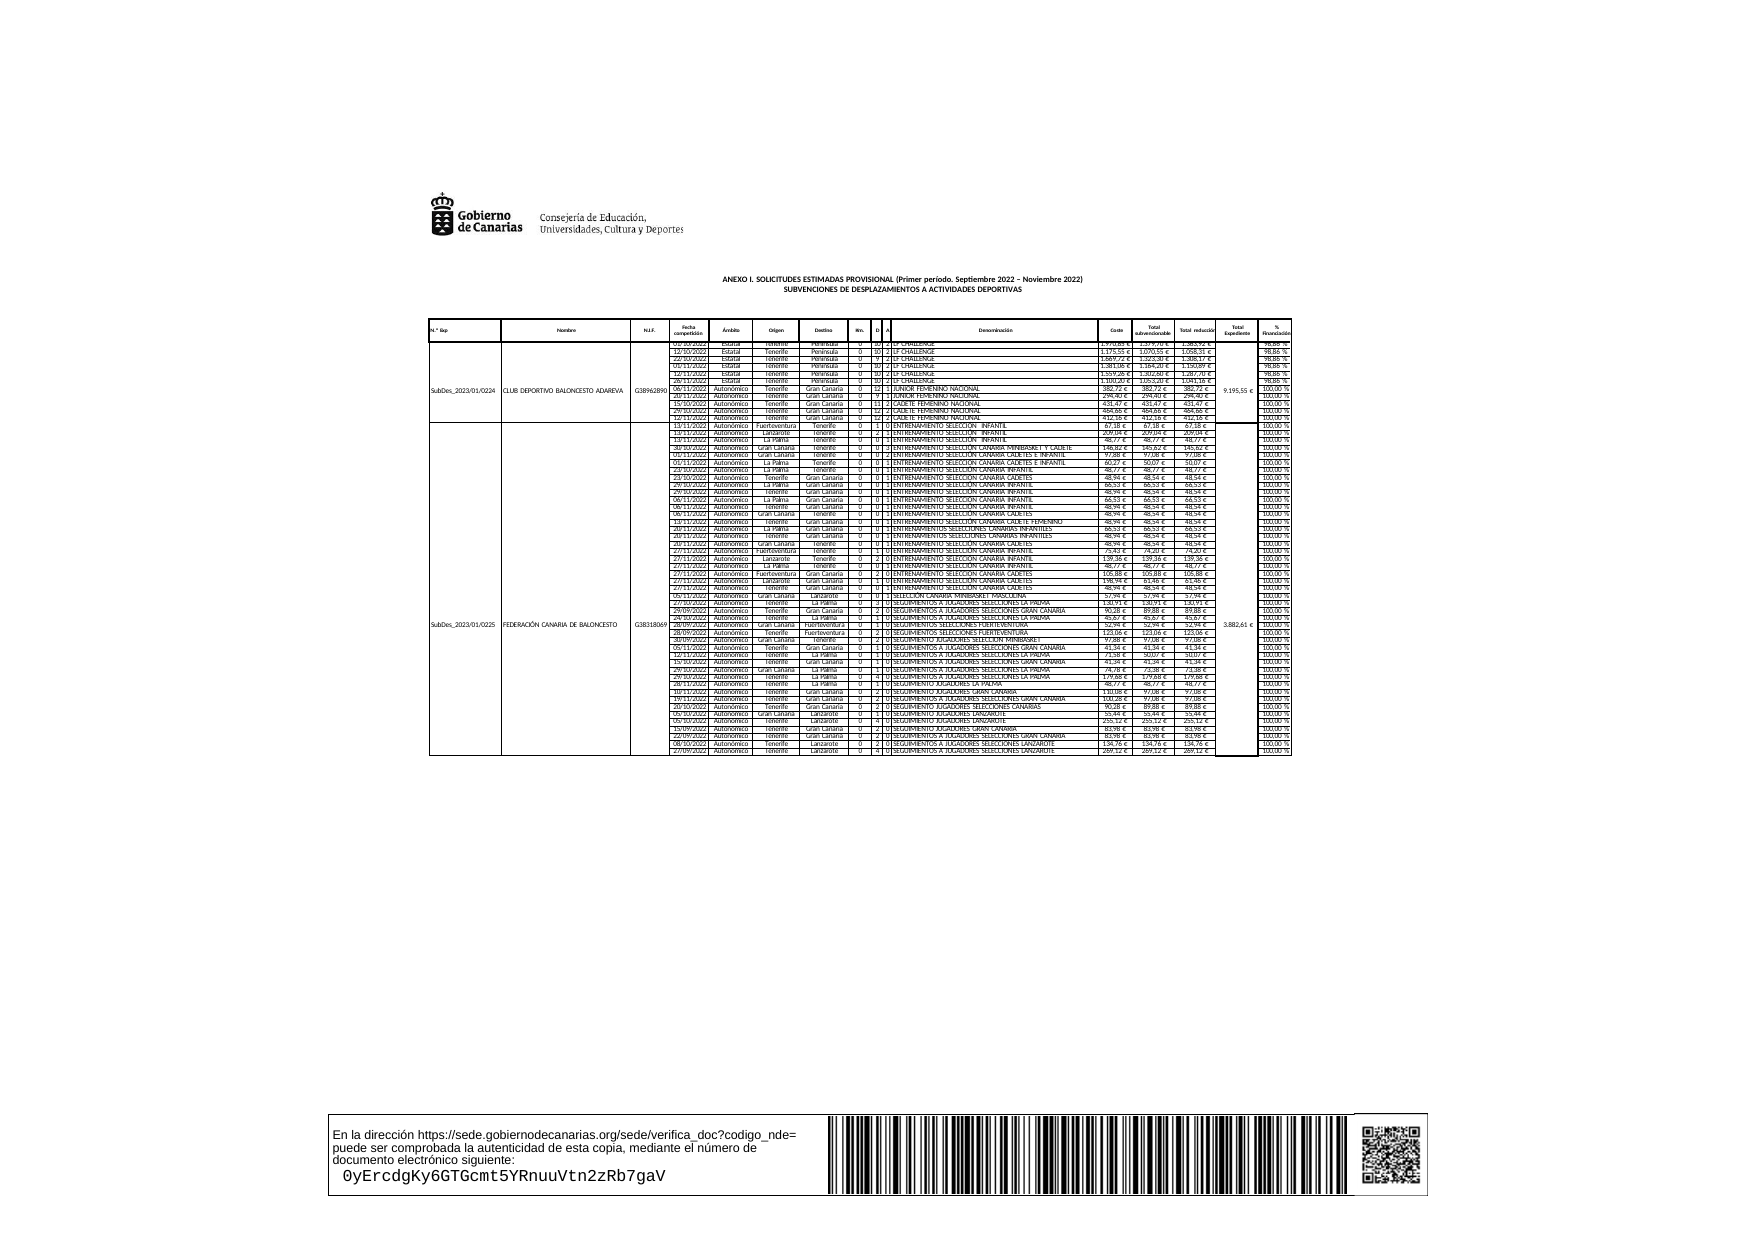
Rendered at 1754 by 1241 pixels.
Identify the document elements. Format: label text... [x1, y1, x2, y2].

table_cell 83,98 € [1099, 727, 1132, 733]
table_cell 48,54 € [1133, 490, 1174, 496]
table_cell 0 [849, 712, 871, 718]
table_cell 0 [849, 608, 871, 614]
table_cell 0 [849, 475, 871, 481]
table_cell 27/11/2022 [670, 564, 708, 570]
table_cell 98,86 % [1259, 348, 1291, 356]
table_cell Tenerife [753, 719, 799, 726]
table_cell 66,53 € [1099, 497, 1132, 504]
table_cell 66,53 € [1133, 527, 1174, 533]
table_cell Autonómico [709, 549, 752, 555]
table_cell SubDes_2023/01/0225 [430, 423, 501, 755]
table_cell ENTRENAMIENTO SELECCIÓN CANARIA CADETES [892, 475, 1098, 481]
table_cell 1.363,92 € [1175, 343, 1215, 348]
table_cell 24/10/2022 [670, 616, 708, 622]
table_cell Autonómico [709, 460, 752, 467]
table_cell 1 [872, 549, 882, 555]
table_header N.I.F. [631, 320, 669, 341]
table_cell Autonómico [709, 734, 752, 740]
table_cell 1 [872, 668, 882, 674]
table_cell Gran Canaria [800, 527, 848, 533]
table_cell Gran Canaria [753, 594, 799, 600]
table_cell 83,98 € [1133, 734, 1174, 740]
table_cell 2 [872, 556, 882, 563]
table_cell SEGUIMIENTOS SELECCIONES FUERTEVENTURA [892, 623, 1098, 629]
table_cell La Palma [800, 668, 848, 674]
table_cell Autonómico [709, 534, 752, 541]
table_cell 73,38 € [1133, 668, 1174, 674]
table_cell 66,53 € [1099, 483, 1132, 489]
table_cell Gran Canaria [800, 386, 848, 393]
table_cell Gran Canaria [753, 712, 799, 718]
table_cell 412,16 € [1133, 416, 1174, 422]
table_cell LF CHALLENGE [892, 349, 1098, 356]
table_cell 255,12 € [1099, 719, 1132, 726]
table_cell 1 [883, 534, 891, 541]
table_cell 48,94 € [1099, 586, 1132, 592]
table_cell 2 [872, 690, 882, 696]
table_cell Gran Canaria [800, 571, 848, 578]
table_cell 48,54 € [1175, 475, 1215, 481]
table_cell 41,34 € [1133, 660, 1174, 666]
table_cell Gran Canaria [800, 608, 848, 614]
table_cell 0 [849, 460, 871, 467]
table_cell La Palma [753, 468, 799, 474]
table_cell 105,88 € [1099, 571, 1132, 578]
table_cell 29/10/2022 [670, 490, 708, 496]
table_cell SEGUIMIENTOS A JUGADORES SELECCIONES LA PALMA [892, 668, 1098, 674]
table_cell 06/11/2022 [670, 505, 708, 511]
table_cell 123,06 € [1099, 630, 1132, 637]
table_cell Gran Canaria [800, 483, 848, 489]
table_header D [872, 320, 881, 341]
table_cell 3.882,61 € [1216, 424, 1257, 755]
table_cell Tenerife [800, 542, 848, 548]
table_cell 27/11/2022 [670, 571, 708, 578]
table_cell Gran Canaria [753, 623, 799, 629]
table_cell Gran Canaria [800, 416, 848, 422]
table_cell 198,94 € [1099, 579, 1132, 585]
table_cell 48,77 € [1133, 682, 1174, 688]
table_cell 0 [849, 438, 871, 444]
table_cell 61,46 € [1175, 579, 1215, 585]
table_cell 1 [872, 682, 882, 688]
table_cell Tenerife [753, 586, 799, 592]
table_header Denominación [892, 320, 1097, 341]
table_cell Gran Canaria [800, 660, 848, 666]
table_cell La Palma [753, 527, 799, 533]
table_cell 100,00 % [1259, 541, 1291, 548]
table_cell 0 [872, 438, 882, 444]
table_cell 23/10/2022 [670, 475, 708, 481]
table_cell 05/11/2022 [670, 594, 708, 600]
table_cell Tenerife [800, 549, 848, 555]
table_cell Tenerife [800, 468, 848, 474]
table_cell 100,00 % [1259, 496, 1291, 504]
table_cell Lanzarote [753, 579, 799, 585]
table_cell 19/11/2022 [670, 697, 708, 703]
table_cell Tenerife [753, 675, 799, 681]
table_cell ENTRENAMIENTO SELECCIÓN CANARIA INFANTIL [892, 556, 1098, 563]
table_cell 0 [849, 623, 871, 629]
table_cell Tenerife [800, 564, 848, 570]
table_cell 209,04 € [1175, 431, 1215, 437]
table_cell 55,44 € [1175, 712, 1215, 718]
table_cell 0 [872, 594, 882, 600]
table_cell 97,08 € [1133, 690, 1174, 696]
table_cell 0 [849, 357, 871, 363]
table_cell 2 [872, 704, 882, 711]
table_cell 100,00 % [1259, 408, 1291, 415]
table_cell 2 [883, 416, 891, 422]
table_cell Tenerife [753, 727, 799, 733]
table_cell Autonómico [709, 749, 752, 755]
table_cell 74,20 € [1175, 549, 1215, 555]
table_cell Tenerife [753, 601, 799, 607]
table_cell Gran Canaria [800, 697, 848, 703]
table_cell 48,77 € [1175, 682, 1215, 688]
table_cell ENTRENAMIENTO SELECCIÓN CANARIA INFANTIL [892, 468, 1098, 474]
table_cell Gran Canaria [753, 638, 799, 644]
table_cell Autonómico [709, 490, 752, 496]
table_cell 0 [883, 645, 891, 652]
table_cell 48,54 € [1175, 520, 1215, 526]
table_cell 0 [849, 520, 871, 526]
table_cell 0 [883, 682, 891, 688]
table_cell LF CHALLENGE [892, 372, 1098, 378]
table_cell 71,58 € [1099, 653, 1132, 659]
table_cell 27/11/2022 [670, 549, 708, 555]
table_cell 1.379,70 € [1133, 343, 1174, 348]
table_cell 412,16 € [1175, 416, 1215, 422]
table_cell Autonómico [709, 630, 752, 637]
table_cell 10 [872, 379, 882, 385]
table_cell 66,53 € [1099, 527, 1132, 533]
table_cell Tenerife [753, 630, 799, 637]
table_cell 294,40 € [1099, 394, 1132, 400]
table_header Destino [800, 320, 847, 341]
table_cell 98,86 % [1259, 378, 1291, 385]
table_cell 0 [849, 409, 871, 415]
table_cell 145,62 € [1175, 446, 1215, 452]
table_cell 464,66 € [1175, 409, 1215, 415]
table_cell ENTRENAMIENTO SELECCIÓN CANARIA INFANTIL [892, 505, 1098, 511]
table_cell 29/10/2022 [670, 668, 708, 674]
table_cell 0 [883, 727, 891, 733]
table_cell 2 [872, 734, 882, 740]
table_cell 0 [849, 446, 871, 452]
table_cell 48,77 € [1175, 438, 1215, 444]
table_cell Tenerife [753, 704, 799, 711]
table_cell 100,00 % [1259, 467, 1291, 474]
table_cell 12/10/2022 [670, 349, 708, 356]
table_cell Gran Canaria [800, 727, 848, 733]
table_cell 2 [872, 630, 882, 637]
table_cell Tenerife [800, 638, 848, 644]
table_cell 83,98 € [1133, 727, 1174, 733]
table_cell 23/10/2022 [670, 468, 708, 474]
table_cell 97,08 € [1175, 697, 1215, 703]
table_cell Autonómico [709, 741, 752, 748]
table_cell 06/11/2022 [670, 512, 708, 518]
table_cell 2 [883, 349, 891, 356]
table_cell CLUB DEPORTIVO BALONCESTO ADAREVA [502, 343, 630, 422]
table_cell ENTRENAMIENTO SELECCIÓN CANARIA CADETES [892, 542, 1098, 548]
table_cell Autonómico [709, 719, 752, 726]
table_cell 52,94 € [1133, 623, 1174, 629]
table_cell 48,54 € [1133, 505, 1174, 511]
table_cell 100,00 % [1259, 733, 1291, 740]
table_cell 48,54 € [1133, 475, 1174, 481]
table_cell Autonómico [709, 497, 752, 504]
table_cell CADETE FEMENINO NACIONAL [892, 409, 1098, 415]
table_cell Autonómico [709, 409, 752, 415]
table_cell 48,54 € [1175, 586, 1215, 592]
table_cell Gran Canaria [800, 401, 848, 407]
table_cell 3 [883, 446, 891, 452]
table_cell Tenerife [753, 690, 799, 696]
table_cell Tenerife [800, 431, 848, 437]
table_cell 1 [872, 645, 882, 652]
table_cell Tenerife [800, 556, 848, 563]
table_cell SEGUIMIENTOS A JUGADORES SELECCIONES GRAN CANARIA [892, 608, 1098, 614]
table_cell 73,38 € [1175, 668, 1215, 674]
table_cell Tenerife [753, 534, 799, 541]
table_cell 1 [883, 483, 891, 489]
table_cell Península [800, 349, 848, 356]
table_cell 100,00 % [1259, 622, 1291, 629]
table_cell 100,00 % [1259, 459, 1291, 467]
table_cell Tenerife [753, 386, 799, 393]
table_cell Tenerife [753, 475, 799, 481]
table_cell 27/11/2022 [670, 586, 708, 592]
table_cell 0 [849, 704, 871, 711]
table_cell CADETE FEMENINO NACIONAL [892, 401, 1098, 407]
table_cell 1 [883, 542, 891, 548]
table_cell Autonómico [709, 512, 752, 518]
table_cell 2 [872, 741, 882, 748]
table_cell 100,00 % [1259, 674, 1291, 681]
table_cell 1 [872, 579, 882, 585]
table_cell 48,94 € [1099, 542, 1132, 548]
table_cell Tenerife [753, 409, 799, 415]
table_cell Tenerife [800, 438, 848, 444]
table_cell 0 [872, 505, 882, 511]
table_cell 11 [872, 401, 882, 407]
table_cell Autonómico [709, 653, 752, 659]
table_cell Autonómico [709, 416, 752, 422]
table_cell Lanzarote [800, 741, 848, 748]
table_cell 100,00 % [1259, 748, 1291, 755]
table_cell 100,00 % [1259, 703, 1291, 711]
table_cell 28/09/2022 [670, 623, 708, 629]
table_cell 48,54 € [1175, 505, 1215, 511]
table_cell 52,94 € [1175, 623, 1215, 629]
table_cell Tenerife [800, 446, 848, 452]
table_cell 89,88 € [1175, 704, 1215, 711]
table_cell 1.175,55 € [1099, 349, 1132, 356]
table_cell 100,00 % [1259, 452, 1291, 459]
table_header Coste [1099, 320, 1131, 341]
table_cell 1.164,20 € [1133, 364, 1174, 371]
table_cell ENTRENAMIENTO SELECCIÓN CANARIA INFANTIL [892, 564, 1098, 570]
table_cell Estatal [709, 357, 752, 363]
table_cell 0 [849, 682, 871, 688]
table_cell 1 [883, 394, 891, 400]
table_cell G38962890 [631, 343, 669, 422]
table_cell 105,88 € [1175, 571, 1215, 578]
table_cell ENTRENAMIENTO SELECCIÓN CANARIA CADETES [892, 579, 1098, 585]
table_cell Tenerife [753, 734, 799, 740]
table_cell Autonómico [709, 468, 752, 474]
table_cell Autonómico [709, 401, 752, 407]
table_cell 48,94 € [1099, 520, 1132, 526]
table_cell 431,47 € [1133, 401, 1174, 407]
table_cell Autonómico [709, 616, 752, 622]
table_cell 9.195,55 € [1216, 343, 1257, 422]
table_cell Tenerife [753, 401, 799, 407]
table_cell 05/11/2022 [670, 645, 708, 652]
table_cell 0 [849, 690, 871, 696]
table_cell Autonómico [709, 712, 752, 718]
table_cell Fuerteventura [800, 623, 848, 629]
table_cell 100,00 % [1259, 422, 1291, 430]
table_cell 2 [883, 364, 891, 371]
table_cell 0 [849, 505, 871, 511]
table_cell 1 [883, 431, 891, 437]
table_cell 50,07 € [1133, 653, 1174, 659]
table_cell 0 [849, 343, 871, 348]
table_cell ENTRENAMIENTO SELECCIÓN CANARIA CADETES [892, 571, 1098, 578]
table_cell 0 [883, 549, 891, 555]
table_cell 48,77 € [1133, 438, 1174, 444]
table_cell 20/11/2022 [670, 394, 708, 400]
table_cell 100,00 % [1259, 644, 1291, 652]
table_cell 97,08 € [1133, 453, 1174, 459]
table_cell 134,76 € [1175, 741, 1215, 748]
table_cell LF CHALLENGE [892, 357, 1098, 363]
table_cell ENTRENAMIENTO SELECCIÓN CANARIA INFANTIL [892, 549, 1098, 555]
table_cell Autonómico [709, 704, 752, 711]
table_cell 97,88 € [1099, 638, 1132, 644]
table_cell 412,16 € [1099, 416, 1132, 422]
table_cell Península [800, 372, 848, 378]
table_cell 48,77 € [1099, 682, 1132, 688]
table_cell 1 [883, 490, 891, 496]
table_cell 0 [849, 571, 871, 578]
table_cell 134,76 € [1133, 741, 1174, 748]
table_cell 1 [872, 712, 882, 718]
table_cell Gran Canaria [800, 734, 848, 740]
table_cell Tenerife [753, 749, 799, 755]
table_cell 15/10/2022 [670, 660, 708, 666]
table_cell 13/11/2022 [670, 431, 708, 437]
table_cell Gran Canaria [800, 645, 848, 652]
table_cell Autonómico [709, 564, 752, 570]
table_cell SEGUIMIENTO JUGADORES GRAN CANARIA [892, 690, 1098, 696]
table_cell 20/10/2022 [670, 704, 708, 711]
table_cell 97,08 € [1175, 638, 1215, 644]
table_cell Autonómico [709, 586, 752, 592]
table_cell Tenerife [800, 512, 848, 518]
table_cell 100,00 % [1259, 652, 1291, 659]
table_cell Autonómico [709, 594, 752, 600]
table_cell 1.381,06 € [1099, 364, 1132, 371]
table_cell 60,27 € [1099, 460, 1132, 467]
table_cell 10 [872, 364, 882, 371]
table_cell 1 [872, 653, 882, 659]
table_cell 0 [872, 483, 882, 489]
table_cell FEDERACIÓN CANARIA DE BALONCESTO [502, 423, 630, 755]
table_cell 98,86 % [1259, 371, 1291, 378]
table_cell 0 [849, 416, 871, 422]
table_cell Autonómico [709, 579, 752, 585]
table_cell 0 [849, 594, 871, 600]
table_cell ENTRENAMIENTO SELECCIÓN CANARIA MINIBASKET Y CADETE [892, 446, 1098, 452]
table_cell 67,18 € [1175, 423, 1215, 430]
table_cell LF CHALLENGE [892, 379, 1098, 385]
table_cell 1 [872, 623, 882, 629]
table_cell 48,94 € [1099, 534, 1132, 541]
table_cell 100,00 % [1259, 637, 1291, 644]
table_cell 28/11/2022 [670, 682, 708, 688]
table_cell 9 [872, 394, 882, 400]
table_cell Gran Canaria [800, 704, 848, 711]
table_cell Lanzarote [800, 719, 848, 726]
table_cell Autonómico [709, 527, 752, 533]
table_cell 97,08 € [1175, 690, 1215, 696]
table_cell 4 [872, 675, 882, 681]
table_cell 0 [883, 608, 891, 614]
table_cell 01/11/2022 [670, 453, 708, 459]
table_cell SEGUIMIENTO JUGADORES SELECCIONES CANARIAS [892, 704, 1098, 711]
table_cell 0 [872, 586, 882, 592]
table_cell 2 [883, 357, 891, 363]
table_cell 0 [849, 579, 871, 585]
table_cell 4 [872, 719, 882, 726]
table_cell Autonómico [709, 556, 752, 563]
table_cell Tenerife [800, 460, 848, 467]
table_cell La Palma [753, 483, 799, 489]
table_header Total subvencionable [1133, 320, 1174, 341]
table_cell ENTRENAMIENTO SELECCIÓN CANARIA CADETE FEMENINO [892, 520, 1098, 526]
table_cell 15/09/2022 [670, 727, 708, 733]
table_cell 0 [883, 630, 891, 637]
table_cell 0 [883, 749, 891, 755]
picture [828, 1116, 1347, 1194]
table_cell 01/11/2022 [670, 460, 708, 467]
table_cell SEGUIMIENTOS A JUGADORES SELECCIONES LA PALMA [892, 616, 1098, 622]
table_cell 139,36 € [1099, 556, 1132, 563]
table_cell Tenerife [753, 343, 799, 348]
table_cell 06/11/2022 [670, 386, 708, 393]
table_cell 0 [872, 446, 882, 452]
table_cell 100,00 % [1259, 726, 1291, 733]
table_cell 41,34 € [1133, 645, 1174, 652]
table_cell 100,00 % [1259, 548, 1291, 555]
table_cell 0 [849, 719, 871, 726]
table_cell 100,00 % [1259, 533, 1291, 541]
table_cell ENTRENAMIENTO SELECCIÓN INFANTIL [892, 431, 1098, 437]
table_cell Autonómico [709, 431, 752, 437]
table_cell 61,46 € [1133, 579, 1174, 585]
table_cell 0 [849, 349, 871, 356]
table_cell 97,08 € [1133, 638, 1174, 644]
table_cell 27/09/2022 [670, 749, 708, 755]
table_cell 0 [849, 675, 871, 681]
table_cell 29/10/2022 [670, 483, 708, 489]
table_cell 0 [849, 734, 871, 740]
table_cell 45,67 € [1099, 616, 1132, 622]
table_cell 1 [883, 527, 891, 533]
table_cell JUNIOR FEMENINO NACIONAL [892, 386, 1098, 393]
table_cell 50,07 € [1175, 653, 1215, 659]
table_cell Autonómico [709, 727, 752, 733]
table_cell 134,76 € [1099, 741, 1132, 748]
table_cell 100,00 % [1259, 689, 1291, 696]
table_cell Tenerife [753, 645, 799, 652]
table_cell Gran Canaria [800, 409, 848, 415]
table_cell 0 [849, 556, 871, 563]
table_cell 50,07 € [1175, 460, 1215, 467]
table_cell 74,78 € [1099, 668, 1132, 674]
table_cell 100,00 % [1259, 504, 1291, 511]
table_cell 48,94 € [1099, 505, 1132, 511]
table_cell 100,00 % [1259, 607, 1291, 614]
table_cell 22/10/2022 [670, 357, 708, 363]
table_cell 0 [872, 490, 882, 496]
table_cell 45,67 € [1175, 616, 1215, 622]
table_cell 0 [883, 638, 891, 644]
table_cell La Palma [753, 497, 799, 504]
table_cell 100,00 % [1259, 740, 1291, 748]
table_cell 97,08 € [1133, 697, 1174, 703]
table_header Ámbito [710, 320, 752, 341]
table_cell 0 [849, 468, 871, 474]
table_cell ENTRENAMIENTO SELECCIÓN CANARIA CADETES [892, 586, 1098, 592]
table_cell 139,36 € [1133, 556, 1174, 563]
table_cell 1.150,89 € [1175, 364, 1215, 371]
table_cell Tenerife [800, 453, 848, 459]
table_cell 48,94 € [1099, 475, 1132, 481]
table_cell 48,77 € [1175, 564, 1215, 570]
table_cell Gran Canaria [800, 505, 848, 511]
table_cell 100,00 % [1259, 629, 1291, 637]
table_cell 382,72 € [1099, 386, 1132, 393]
table_cell SEGUIMIENTOS A JUGADORES SELECCIONES GRAN CANARIA [892, 697, 1098, 703]
table_cell 48,77 € [1133, 468, 1174, 474]
table_cell SEGUIMIENTO JUGADORES LA PALMA [892, 682, 1098, 688]
table_cell 130,91 € [1133, 601, 1174, 607]
table_cell 0 [849, 490, 871, 496]
table_cell Tenerife [753, 697, 799, 703]
table_cell SEGUIMIENTO JUGADORES LANZAROTE [892, 719, 1098, 726]
table_cell 1.053,20 € [1133, 379, 1174, 385]
table_cell 464,66 € [1099, 409, 1132, 415]
table_cell 100,00 % [1259, 437, 1291, 444]
table_cell ENTRENAMIENTO SELECCIÓN INFANTIL [892, 438, 1098, 444]
table_cell Autonómico [709, 690, 752, 696]
table_cell 57,94 € [1133, 594, 1174, 600]
table_cell 30/10/2022 [670, 446, 708, 452]
table_cell 100,00 % [1259, 555, 1291, 563]
table_header A [883, 320, 890, 341]
table_cell 1.302,60 € [1133, 372, 1174, 378]
table_cell 0 [849, 749, 871, 755]
table_cell 20/11/2022 [670, 527, 708, 533]
table_cell 0 [849, 364, 871, 371]
table_cell 0 [849, 372, 871, 378]
table_cell SEGUIMIENTOS A JUGADORES SELECCIONES GRAN CANARIA [892, 734, 1098, 740]
table_cell 1.287,70 € [1175, 372, 1215, 378]
table_cell 0 [883, 423, 891, 430]
table_cell Autonómico [709, 520, 752, 526]
table_cell 146,82 € [1099, 446, 1132, 452]
table_cell 20/11/2022 [670, 534, 708, 541]
table_cell La Palma [800, 653, 848, 659]
table_cell 255,12 € [1133, 719, 1174, 726]
table_cell 1 [883, 468, 891, 474]
table_cell Gran Canaria [800, 490, 848, 496]
table_cell 0 [883, 579, 891, 585]
table_cell La Palma [753, 438, 799, 444]
table_cell 2 [883, 372, 891, 378]
table_cell 1.058,31 € [1175, 349, 1215, 356]
table_header % Financiación [1259, 320, 1291, 341]
table_cell 1.323,30 € [1133, 357, 1174, 363]
table_cell 0 [849, 453, 871, 459]
table_cell 41,34 € [1175, 660, 1215, 666]
table_cell Lanzarote [800, 712, 848, 718]
table_cell 41,34 € [1099, 645, 1132, 652]
picture [431, 190, 684, 236]
table_cell Lanzarote [800, 749, 848, 755]
table_cell Autonómico [709, 571, 752, 578]
table_cell 83,98 € [1175, 727, 1215, 733]
table_cell Tenerife [753, 616, 799, 622]
table_cell 2 [883, 343, 891, 348]
table_cell 2 [883, 379, 891, 385]
table_cell 01/11/2022 [670, 364, 708, 371]
table_header Km. [849, 320, 870, 341]
table_cell Gran Canaria [800, 534, 848, 541]
table_cell Autonómico [709, 638, 752, 644]
table_cell 1 [883, 460, 891, 467]
table_cell 0 [872, 497, 882, 504]
table_cell Gran Canaria [753, 668, 799, 674]
table_cell 1 [872, 423, 882, 430]
table_cell 0 [883, 712, 891, 718]
table_cell 89,88 € [1133, 608, 1174, 614]
table_cell 0 [883, 697, 891, 703]
table_cell Autonómico [709, 623, 752, 629]
table_cell La Palma [800, 601, 848, 607]
table_cell 464,66 € [1133, 409, 1174, 415]
table_header Fecha competición [670, 320, 708, 341]
table_cell 179,68 € [1133, 675, 1174, 681]
table_cell 0 [872, 453, 882, 459]
table_cell 48,54 € [1175, 512, 1215, 518]
table_cell 2 [872, 431, 882, 437]
table_cell 294,40 € [1175, 394, 1215, 400]
table_cell 48,54 € [1175, 542, 1215, 548]
table_cell Tenerife [753, 682, 799, 688]
table_cell Gran Canaria [753, 542, 799, 548]
table_header N.º Exp [430, 320, 500, 341]
table_cell 57,94 € [1099, 594, 1132, 600]
table_cell Autonómico [709, 682, 752, 688]
table_cell La Palma [800, 616, 848, 622]
table_cell 1 [883, 438, 891, 444]
table_cell 0 [883, 556, 891, 563]
table_cell 2 [872, 608, 882, 614]
table_cell La Palma [753, 564, 799, 570]
table_cell 27/10/2022 [670, 601, 708, 607]
picture [1354, 1113, 1428, 1196]
table_cell 12/11/2022 [670, 653, 708, 659]
table_cell 0 [849, 394, 871, 400]
table_cell 0 [849, 386, 871, 393]
table_cell 10 [872, 349, 882, 356]
table_cell 1 [872, 660, 882, 666]
table_cell 41,34 € [1175, 645, 1215, 652]
table_cell 100,00 % [1259, 578, 1291, 585]
table_cell 179,68 € [1175, 675, 1215, 681]
table_cell Fuerteventura [800, 630, 848, 637]
table_cell 0 [849, 601, 871, 607]
table_cell 12/11/2022 [670, 416, 708, 422]
table_cell 48,54 € [1133, 512, 1174, 518]
table_cell Autonómico [709, 446, 752, 452]
table_cell 0 [849, 616, 871, 622]
table_cell SEGUIMIENTOS A JUGADORES SELECCIONES LANZAROTE [892, 749, 1098, 755]
table_cell 1 [883, 475, 891, 481]
table_cell 0 [849, 660, 871, 666]
table_cell 100,00 % [1259, 430, 1291, 437]
table_cell 0 [883, 623, 891, 629]
table_cell 0 [849, 542, 871, 548]
table_cell Tenerife [753, 490, 799, 496]
table_cell 1 [883, 594, 891, 600]
table_cell 67,18 € [1099, 423, 1132, 430]
table_cell 100,00 % [1259, 615, 1291, 622]
table_cell 48,54 € [1133, 534, 1174, 541]
table_cell 0 [849, 653, 871, 659]
table_cell 1 [883, 505, 891, 511]
table_cell 89,88 € [1133, 704, 1174, 711]
table_cell 130,91 € [1099, 601, 1132, 607]
table_cell 0 [849, 741, 871, 748]
table_cell 30/09/2022 [670, 638, 708, 644]
table_cell 48,54 € [1133, 586, 1174, 592]
table_cell 0 [849, 630, 871, 637]
table_cell Tenerife [753, 364, 799, 371]
table_cell 179,68 € [1099, 675, 1132, 681]
table_cell 0 [849, 727, 871, 733]
table_cell 48,77 € [1175, 468, 1215, 474]
table_cell 48,54 € [1133, 542, 1174, 548]
table_cell Autonómico [709, 386, 752, 393]
table_cell 90,28 € [1099, 704, 1132, 711]
table_cell 29/10/2022 [670, 409, 708, 415]
table_cell 9 [872, 357, 882, 363]
table_cell Tenerife [753, 653, 799, 659]
table_cell 0 [872, 520, 882, 526]
table_cell 66,53 € [1175, 527, 1215, 533]
table_cell Gran Canaria [753, 446, 799, 452]
table_cell 90,28 € [1099, 608, 1132, 614]
table_cell Autonómico [709, 483, 752, 489]
table_cell 0 [849, 483, 871, 489]
table_cell ENTRENAMIENTOS SELECCIONES CANARIAS INFANTILES [892, 527, 1098, 533]
table_cell 100,00 % [1259, 696, 1291, 703]
table_cell Lanzarote [753, 556, 799, 563]
table_cell 15/10/2022 [670, 401, 708, 407]
table_cell Autonómico [709, 505, 752, 511]
table_cell 0 [849, 401, 871, 407]
table_cell 0 [849, 527, 871, 533]
table_cell SubDes_2023/01/0224 [430, 343, 501, 422]
table_cell 100,00 % [1259, 526, 1291, 533]
table_cell Fuerteventura [753, 571, 799, 578]
table_cell Autonómico [709, 645, 752, 652]
table_cell Autonómico [709, 697, 752, 703]
table_cell 0 [849, 668, 871, 674]
table_cell 05/10/2022 [670, 719, 708, 726]
table_cell 3 [872, 601, 882, 607]
table_cell Gran Canaria [753, 453, 799, 459]
table_cell 100,00 % [1259, 711, 1291, 718]
table_cell Gran Canaria [753, 512, 799, 518]
table_cell G38318069 [631, 423, 669, 755]
table_cell 105,88 € [1133, 571, 1174, 578]
table_cell 269,12 € [1175, 749, 1215, 755]
table_cell Autonómico [709, 542, 752, 548]
table_header Nombre [502, 320, 630, 341]
table_cell ENTRENAMIENTO SELECCIÓN CANARIA INFANTIL [892, 490, 1098, 496]
table_cell Tenerife [753, 505, 799, 511]
table_cell Estatal [709, 372, 752, 378]
table_cell JUNIOR FEMENINO NACIONAL [892, 394, 1098, 400]
table_cell 83,98 € [1099, 734, 1132, 740]
table_cell Península [800, 357, 848, 363]
table_cell 28/09/2022 [670, 630, 708, 637]
table_cell 75,43 € [1099, 549, 1132, 555]
table_cell ENTRENAMIENTO SELECCIÓN CANARIA CADETES E INFANTIL [892, 460, 1098, 467]
table_cell Tenerife [753, 660, 799, 666]
table_cell Estatal [709, 379, 752, 385]
table_cell 100,00 % [1259, 681, 1291, 688]
table_cell 1 [883, 564, 891, 570]
table_cell 29/09/2022 [670, 608, 708, 614]
table_cell Península [800, 343, 848, 348]
table_cell 2 [872, 638, 882, 644]
table_cell 100,00 % [1259, 659, 1291, 666]
table_cell SEGUIMIENTO JUGADORES LANZAROTE [892, 712, 1098, 718]
table_cell 0 [883, 668, 891, 674]
table_cell 2 [872, 571, 882, 578]
table_cell 10/11/2022 [670, 690, 708, 696]
table_cell Autonómico [709, 608, 752, 614]
table_cell 66,53 € [1133, 483, 1174, 489]
table_cell 0 [849, 423, 871, 430]
table_cell Tenerife [753, 416, 799, 422]
table_cell 100,00 % [1259, 481, 1291, 489]
table_header Total reducción [1175, 320, 1215, 341]
table_cell 98,86 % [1259, 356, 1291, 363]
table_cell La Palma [753, 460, 799, 467]
table_cell 123,06 € [1133, 630, 1174, 637]
table_cell 0 [883, 734, 891, 740]
table_cell Estatal [709, 364, 752, 371]
table_cell SEGUIMIENTO JUGADORES SELECCION MINIBASKET [892, 638, 1098, 644]
table_cell ENTRENAMIENTOS SELECCIONES CANARIAS INFANTILES [892, 534, 1098, 541]
table_cell Lanzarote [753, 431, 799, 437]
table_cell 0 [872, 542, 882, 548]
table_cell 55,44 € [1099, 712, 1132, 718]
table_cell 1 [883, 386, 891, 393]
table_cell 100,00 % [1259, 415, 1291, 422]
table_cell SEGUIMIENTOS A JUGADORES SELECCIONES LANZAROTE [892, 741, 1098, 748]
table_header Total Expediente [1216, 320, 1257, 341]
table_cell 100,00 % [1259, 718, 1291, 726]
table_cell 100,00 % [1259, 474, 1291, 481]
table_cell 0 [849, 497, 871, 504]
table_cell Península [800, 364, 848, 371]
table_cell 100,00 % [1259, 385, 1291, 393]
table_cell SEGUIMIENTOS A JUGADORES SELECCIONES GRAN CANARIA [892, 660, 1098, 666]
table_cell SEGUIMIENTO JUGADORES GRAN CANARIA [892, 727, 1098, 733]
table_cell 100,00 % [1259, 511, 1291, 518]
table_cell Gran Canaria [800, 579, 848, 585]
table_cell 100,00 % [1259, 666, 1291, 674]
table_cell SEGUIMIENTOS A JUGADORES SELECCIONES GRAN CANARIA [892, 645, 1098, 652]
table_cell 66,53 € [1175, 497, 1215, 504]
table_cell 45,67 € [1133, 616, 1174, 622]
table_cell Gran Canaria [800, 475, 848, 481]
table_cell 1 [883, 520, 891, 526]
table_cell 294,40 € [1133, 394, 1174, 400]
table_cell 55,44 € [1133, 712, 1174, 718]
table_cell 100,00 % [1259, 593, 1291, 600]
table_cell 0 [849, 549, 871, 555]
table_cell SEGUIMIENTOS A JUGADORES SELECCIONES LA PALMA [892, 601, 1098, 607]
table_cell SEGUIMIENTOS A JUGADORES SELECCIONES LA PALMA [892, 675, 1098, 681]
table_cell Tenerife [753, 349, 799, 356]
table_cell Estatal [709, 343, 752, 348]
table_cell 0 [849, 645, 871, 652]
table_cell 74,20 € [1133, 549, 1174, 555]
table_cell Autonómico [709, 453, 752, 459]
table_cell 269,12 € [1099, 749, 1132, 755]
table_cell 22/09/2022 [670, 734, 708, 740]
table_cell 10 [872, 372, 882, 378]
table_cell 100,00 % [1259, 445, 1291, 452]
table_cell 123,06 € [1175, 630, 1215, 637]
table_cell SEGUIMIENTOS A JUGADORES SELECCIONES LA PALMA [892, 653, 1098, 659]
table_cell 48,54 € [1175, 490, 1215, 496]
table_cell ENTRENAMIENTO SELECCIÓN CANARIA CADETES E INFANTIL [892, 453, 1098, 459]
table_cell 48,54 € [1133, 520, 1174, 526]
table_cell Estatal [709, 349, 752, 356]
table_cell 2 [883, 409, 891, 415]
table_cell 0 [883, 675, 891, 681]
table_cell 0 [849, 534, 871, 541]
table_cell Península [800, 379, 848, 385]
table_cell 13/11/2022 [670, 520, 708, 526]
table_cell Autonómico [709, 394, 752, 400]
table_cell 0 [872, 460, 882, 467]
table_cell 139,36 € [1175, 556, 1215, 563]
table_cell Lanzarote [800, 594, 848, 600]
text ANEXO I. SOLICITUDES ESTIMADAS PROVISIONAL (Primer período. Septiembre 2022 – Noviembre 2022) SUBVENCIONES DE DESPLAZAMIENTOS A ACTIVIDADES DEPORTIVAS [722, 274, 1083, 295]
table_cell 100,00 % [1259, 489, 1291, 496]
table_cell 27/11/2022 [670, 579, 708, 585]
table_cell 255,12 € [1175, 719, 1215, 726]
table_cell La Palma [800, 675, 848, 681]
table_cell 48,77 € [1099, 564, 1132, 570]
table_cell 0 [872, 534, 882, 541]
table_cell 83,98 € [1175, 734, 1215, 740]
table_cell ENTRENAMIENTO SELECCIÓN CANARIA INFANTIL [892, 497, 1098, 504]
table_cell 48,94 € [1099, 512, 1132, 518]
table_cell 48,77 € [1099, 468, 1132, 474]
table_cell 0 [883, 571, 891, 578]
table_cell 48,54 € [1175, 534, 1215, 541]
table_cell 97,88 € [1099, 453, 1132, 459]
table_cell 0 [883, 690, 891, 696]
table_cell 0 [872, 527, 882, 533]
table_cell 100,00 % [1259, 600, 1291, 607]
table_cell 66,53 € [1175, 483, 1215, 489]
table_cell 89,88 € [1175, 608, 1215, 614]
table_cell 100,00 % [1259, 563, 1291, 570]
table_cell Tenerife [753, 372, 799, 378]
table_cell 100,00 % [1259, 400, 1291, 407]
table_cell 29/10/2022 [670, 675, 708, 681]
table_cell 1.308,17 € [1175, 357, 1215, 363]
table_cell 0 [849, 379, 871, 385]
table_cell 145,62 € [1133, 446, 1174, 452]
table_cell 26/11/2022 [670, 379, 708, 385]
table_cell 50,07 € [1133, 460, 1174, 467]
table_cell LF CHALLENGE [892, 364, 1098, 371]
table_cell 1.070,55 € [1133, 349, 1174, 356]
table_cell Gran Canaria [800, 497, 848, 504]
table_cell CADETE FEMENINO NACIONAL [892, 416, 1098, 422]
table_cell 0 [872, 564, 882, 570]
table_cell 10 [872, 343, 882, 348]
table_cell Tenerife [753, 741, 799, 748]
table_cell 0 [849, 697, 871, 703]
table_cell 0 [883, 704, 891, 711]
table_cell 48,77 € [1099, 438, 1132, 444]
table_cell SELECCIÓN CANARIA MINIBASKET MASCULINA [892, 594, 1098, 600]
table_cell 382,72 € [1133, 386, 1174, 393]
table_cell 2 [872, 727, 882, 733]
table_cell 100,00 % [1259, 393, 1291, 400]
table_cell 130,91 € [1175, 601, 1215, 607]
table_cell Tenerife [753, 379, 799, 385]
table_cell 0 [849, 431, 871, 437]
table_cell Autonómico [709, 438, 752, 444]
table_cell 20/11/2022 [670, 542, 708, 548]
table_cell 66,53 € [1133, 497, 1174, 504]
table_cell 13/11/2022 [670, 423, 708, 430]
table_cell 1.041,16 € [1175, 379, 1215, 385]
table_cell Autonómico [709, 675, 752, 681]
table_cell 0 [883, 616, 891, 622]
table_cell 0 [883, 741, 891, 748]
table_cell 97,08 € [1175, 453, 1215, 459]
table_cell 100,00 % [1259, 570, 1291, 578]
table_cell 100,28 € [1099, 697, 1132, 703]
table_cell Fuerteventura [753, 549, 799, 555]
table_cell 431,47 € [1175, 401, 1215, 407]
table_cell Tenerife [753, 608, 799, 614]
table_cell 1 [883, 586, 891, 592]
table_cell 100,00 % [1259, 585, 1291, 592]
table_cell 0 [872, 475, 882, 481]
table_cell 2 [872, 697, 882, 703]
table_cell 98,86 % [1259, 363, 1291, 371]
table_cell Tenerife [753, 357, 799, 363]
table_cell 13/11/2022 [670, 438, 708, 444]
table_cell Gran Canaria [800, 690, 848, 696]
table_cell 0 [849, 586, 871, 592]
table_cell 12/11/2022 [670, 372, 708, 378]
table_cell 98,86 % [1259, 341, 1291, 348]
table_cell 0 [883, 660, 891, 666]
table_cell Gran Canaria [800, 520, 848, 526]
table_cell 0 [883, 653, 891, 659]
table_cell 52,94 € [1099, 623, 1132, 629]
table_cell 27/11/2022 [670, 556, 708, 563]
table_cell 0 [872, 512, 882, 518]
table_cell ENTRENAMIENTO SELECCIÓN INFANTIL [892, 423, 1098, 430]
table_cell LF CHALLENGE [892, 343, 1098, 348]
table_cell Autonómico [709, 475, 752, 481]
table_cell 41,34 € [1099, 660, 1132, 666]
table_cell 431,47 € [1099, 401, 1132, 407]
table_cell 1 [883, 512, 891, 518]
table_cell Gran Canaria [800, 394, 848, 400]
table_cell 209,04 € [1099, 431, 1132, 437]
table_cell Tenerife [753, 394, 799, 400]
table_cell 0 [849, 638, 871, 644]
table_cell 1 [872, 616, 882, 622]
table_cell 08/10/2022 [670, 741, 708, 748]
table_cell 0 [872, 468, 882, 474]
table_cell 110,08 € [1099, 690, 1132, 696]
table_cell Fuerteventura [753, 423, 799, 430]
table_cell 0 [883, 601, 891, 607]
table_cell ENTRENAMIENTO SELECCIÓN CANARIA CADETES [892, 512, 1098, 518]
table_cell 06/11/2022 [670, 497, 708, 504]
table_cell 1 [883, 497, 891, 504]
table_cell 05/10/2022 [670, 712, 708, 718]
table_cell 209,04 € [1133, 431, 1174, 437]
table_cell Autonómico [709, 668, 752, 674]
table_cell 2 [883, 453, 891, 459]
table_cell SEGUIMIENTOS SELECCIONES FUERTEVENTURA [892, 630, 1098, 637]
table_cell Tenerife [753, 520, 799, 526]
table_cell La Palma [800, 682, 848, 688]
table_cell 67,18 € [1133, 423, 1174, 430]
table_cell 382,72 € [1175, 386, 1215, 393]
table_cell 4 [872, 749, 882, 755]
table_cell Autonómico [709, 423, 752, 430]
table_cell Autonómico [709, 660, 752, 666]
table_cell 48,77 € [1133, 564, 1174, 570]
table_cell 2 [883, 401, 891, 407]
table_cell 57,94 € [1175, 594, 1215, 600]
table_header Origen [753, 320, 798, 341]
table_cell 48,94 € [1099, 490, 1132, 496]
table_cell Gran Canaria [800, 586, 848, 592]
table_cell 0 [883, 719, 891, 726]
table_cell 269,12 € [1133, 749, 1174, 755]
table_cell 100,00 % [1259, 519, 1291, 526]
table_cell ENTRENAMIENTO SELECCIÓN CANARIA INFANTIL [892, 483, 1098, 489]
table_cell 0 [849, 564, 871, 570]
table_cell Tenerife [800, 423, 848, 430]
table_cell Autonómico [709, 601, 752, 607]
table_cell 0 [849, 512, 871, 518]
